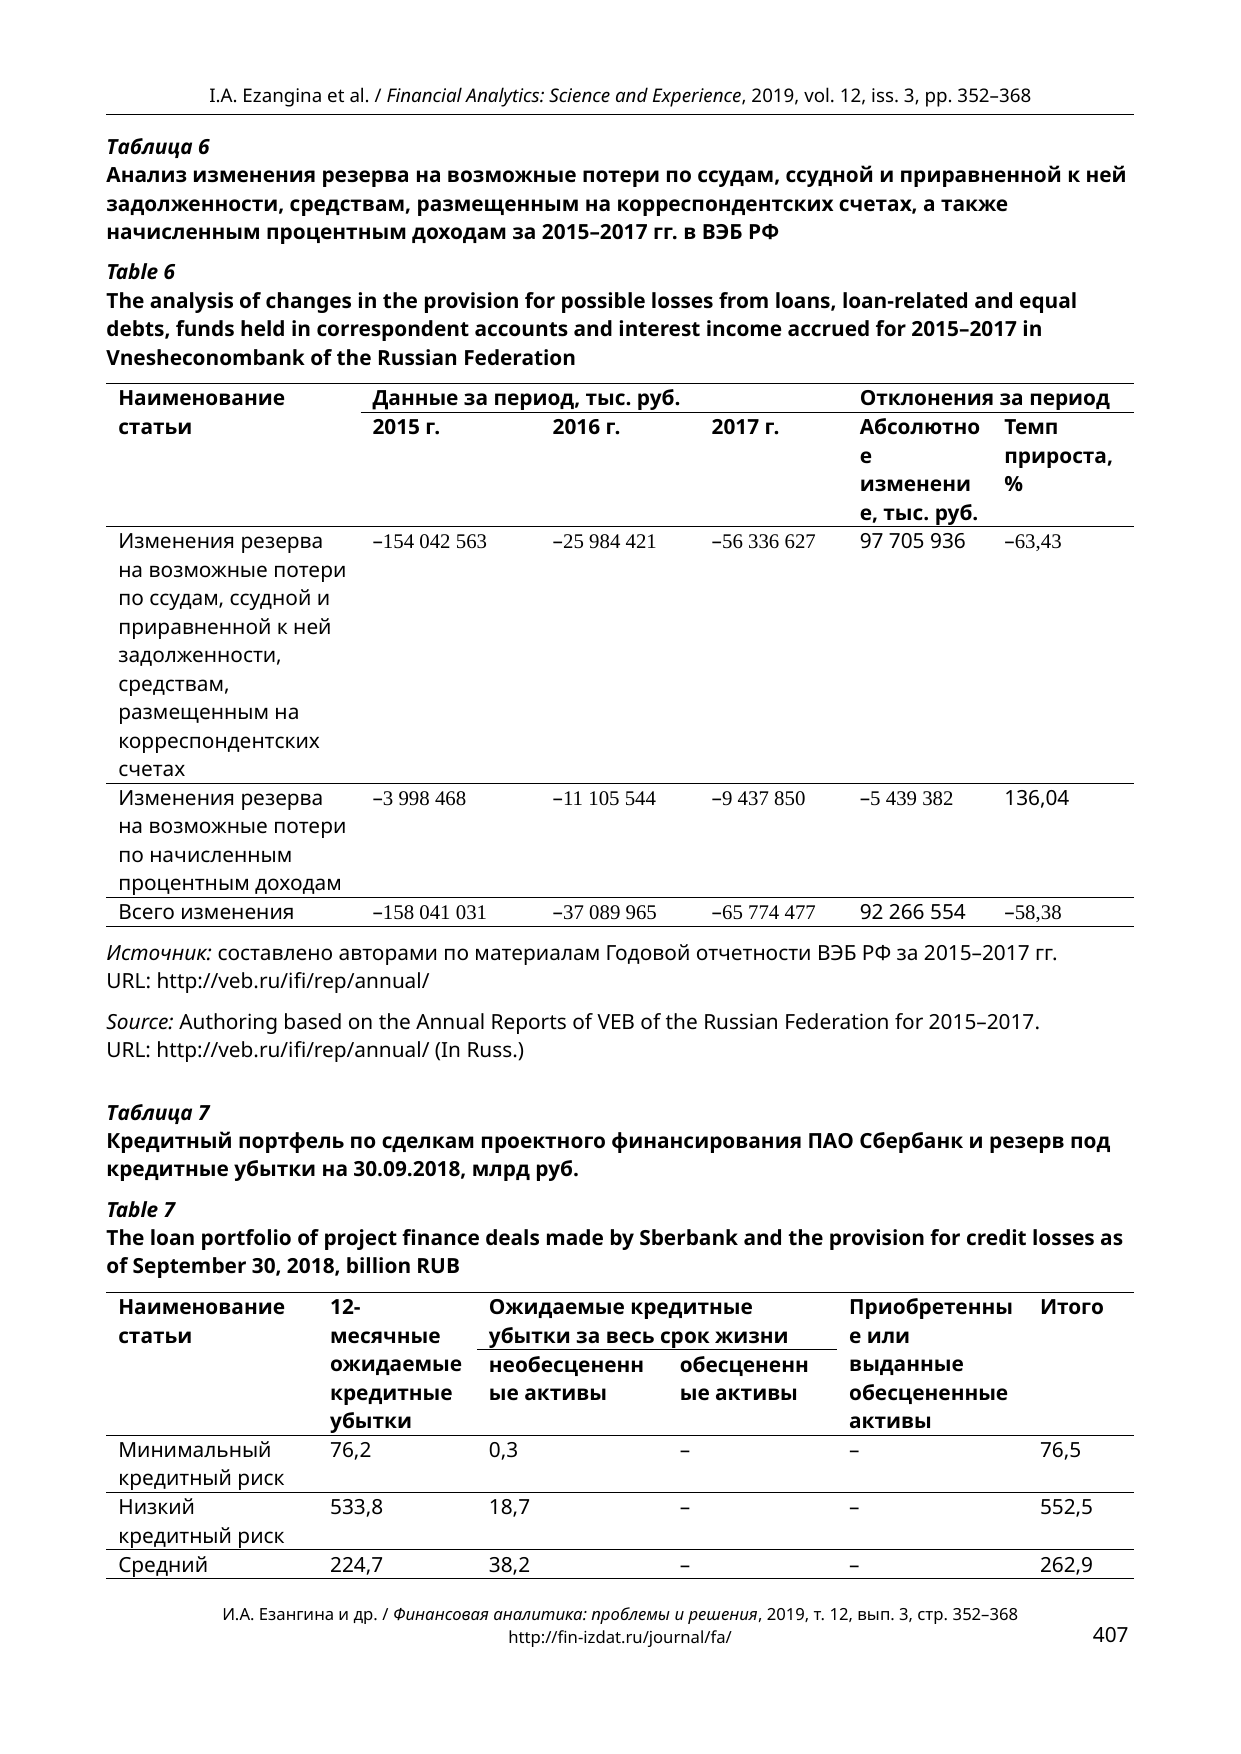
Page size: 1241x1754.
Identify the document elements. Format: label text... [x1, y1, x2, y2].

text Источник: составлено авторами по материалам Годовой отчетности ВЭБ РФ за 2015–2017 гг. URL: http://veb.ru/ifi/rep/annual/ [106, 938, 1134, 995]
text Таблица 7 [106, 1098, 1134, 1126]
text Анализ изменения резерва на возможные потери по ссудам, ссудной и приравненной к ней задолженности, средствам, размещенным на корреспондентских счетах, а также начисленным процентным доходам за 2015–2017 гг. в ВЭБ РФ [106, 160, 1134, 246]
table_cell – [668, 1550, 837, 1578]
table_cell Изменения резерва на возможные потери по ссудам, ссудной и приравненной к ней задолженности, средствам, размещенным на корреспондентских счетах [106, 527, 361, 783]
text Table 6 [106, 257, 1134, 286]
table_cell –154 042 563 [361, 527, 541, 783]
text Source: Authoring based on the Annual Reports of VEB of the Russian Federation for 2015–2017. URL: http://veb.ru/ifi/rep/annual/ (In Russ.) [106, 1007, 1134, 1064]
table_cell –63,43 [993, 527, 1134, 783]
table_cell Всего изменения [106, 898, 361, 926]
table_cell –9 437 850 [700, 784, 848, 897]
table_cell 136,04 [993, 784, 1134, 897]
table_cell Темп прироста, % [993, 413, 1134, 526]
table_cell – [837, 1436, 1028, 1492]
table_header 12-месячные ожидаемые кредитные убытки [318, 1293, 477, 1434]
table_header Отклонения за период [848, 384, 1134, 412]
table_header Наименование статьи [106, 1293, 318, 1434]
table_header Приобретенные или выданные обесцененные активы [837, 1293, 1028, 1434]
table_cell 2016 г. [541, 413, 699, 526]
table_header Итого [1028, 1293, 1134, 1434]
table_cell –56 336 627 [700, 527, 848, 783]
table_cell 92 266 554 [848, 898, 992, 926]
table_cell –158 041 031 [361, 898, 541, 926]
table_header Наименование статьи [106, 384, 361, 526]
table_cell –37 089 965 [541, 898, 699, 926]
text Кредитный портфель по сделкам проектного финансирования ПАО Сбербанк и резерв под кредитные убытки на 30.09.2018, млрд руб. [106, 1126, 1134, 1183]
table_cell –3 998 468 [361, 784, 541, 897]
table_cell – [837, 1550, 1028, 1578]
text Таблица 6 [106, 132, 1134, 160]
text Table 7 [106, 1195, 1134, 1223]
table_cell –58,38 [993, 898, 1134, 926]
table_cell 2017 г. [700, 413, 848, 526]
text The analysis of changes in the provision for possible losses from loans, loan-related and equal debts, funds held in correspondent accounts and interest income accrued for 2015–2017 in Vnesheconombank of the Russian Federation [106, 286, 1134, 371]
table_cell 0,3 [477, 1436, 668, 1492]
table_cell 262,9 [1028, 1550, 1134, 1578]
text The loan portfolio of project finance deals made by Sberbank and the provision for credit losses as of September 30, 2018, billion RUB [106, 1223, 1134, 1280]
table_cell Абсолютное изменение, тыс. руб. [848, 413, 992, 526]
table_cell необесцененные активы [477, 1350, 668, 1434]
table_cell 2015 г. [361, 413, 541, 526]
table_cell –65 774 477 [700, 898, 848, 926]
table_header Данные за период, тыс. руб. [361, 384, 848, 412]
table_cell 533,8 [318, 1493, 477, 1549]
table_cell 76,5 [1028, 1436, 1134, 1492]
table_cell –5 439 382 [848, 784, 992, 897]
table_cell Минимальный кредитный риск [106, 1436, 318, 1492]
table_cell –25 984 421 [541, 527, 699, 783]
table_cell 224,7 [318, 1550, 477, 1578]
table_cell Средний [106, 1550, 318, 1578]
table_cell – [837, 1493, 1028, 1549]
table_cell Низкий кредитный риск [106, 1493, 318, 1549]
table_cell –11 105 544 [541, 784, 699, 897]
table_cell Изменения резерва на возможные потери по начисленным процентным доходам [106, 784, 361, 897]
table_cell 552,5 [1028, 1493, 1134, 1549]
table_cell – [668, 1436, 837, 1492]
table_cell – [668, 1493, 837, 1549]
table_header Ожидаемые кредитные убытки за весь срок жизни [477, 1293, 837, 1349]
table_cell 76,2 [318, 1436, 477, 1492]
table_cell 97 705 936 [848, 527, 992, 783]
table_cell 18,7 [477, 1493, 668, 1549]
table_cell обесцененные активы [668, 1350, 837, 1434]
table_cell 38,2 [477, 1550, 668, 1578]
